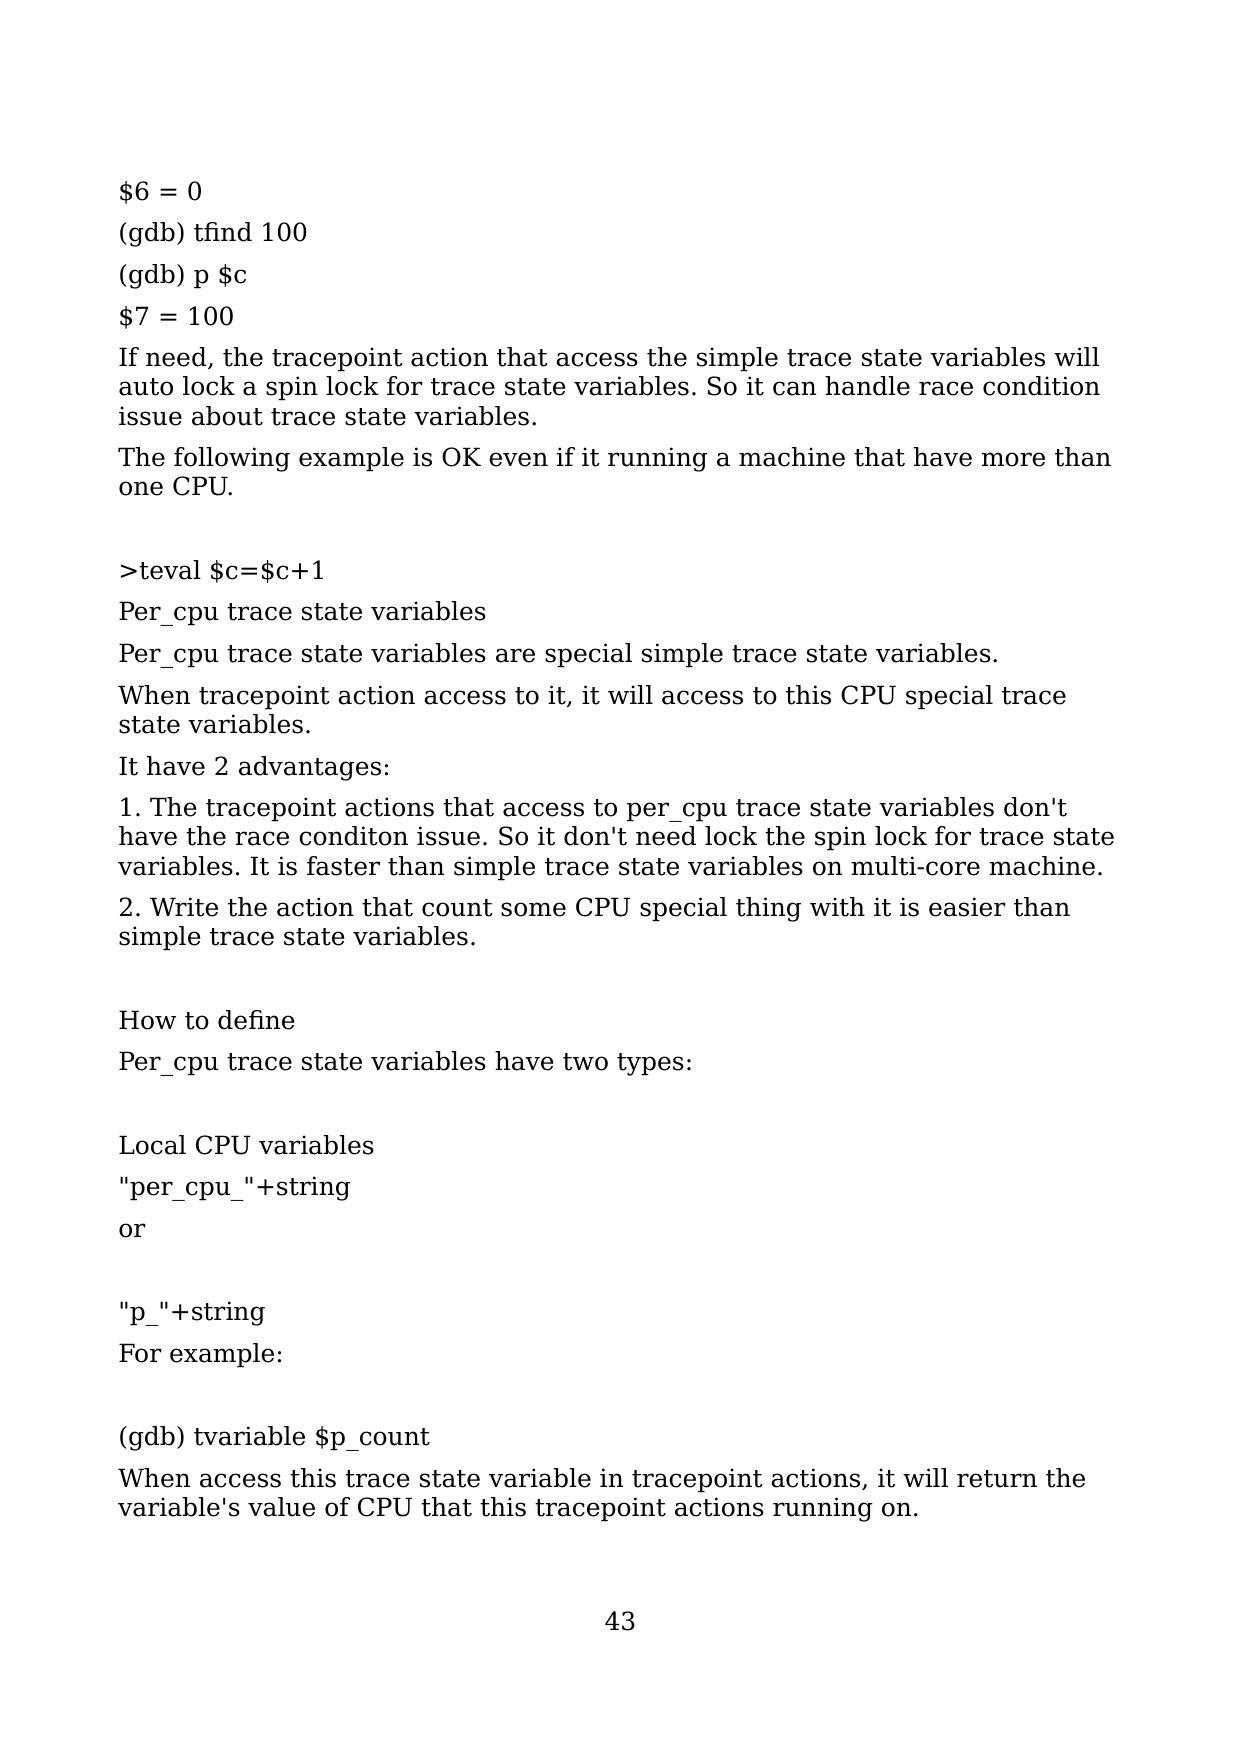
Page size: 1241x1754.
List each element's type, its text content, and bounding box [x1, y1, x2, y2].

text When tracepoint action access to it, it will access to this CPU special trace state variables. [118, 681, 1122, 739]
text If need, the tracepoint action that access the simple trace state variables will auto lock a spin lock for trace state variables. So it can handle race condition issue about trace state variables. [118, 343, 1122, 431]
text 1. The tracepoint actions that access to per_cpu trace state variables don't have the race conditon issue. So it don't need lock the spin lock for trace state variables. It is faster than simple trace state variables on multi-core machine. [118, 793, 1122, 881]
text Local CPU variables [118, 1131, 1122, 1160]
text "p_"+string [118, 1298, 1122, 1327]
text It have 2 advantages: [118, 752, 1122, 781]
text Per_cpu trace state variables have two types: [118, 1048, 1122, 1077]
text For example: [118, 1339, 1122, 1368]
text When access this trace state variable in tracepoint actions, it will return the variable's value of CPU that this tracepoint actions running on. [118, 1464, 1122, 1523]
text Per_cpu trace state variables are special simple trace state variables. [118, 639, 1122, 668]
text or [118, 1214, 1122, 1243]
text How to define [118, 1006, 1122, 1035]
text $6 = 0 [118, 177, 1122, 206]
text (gdb) tvariable $p_count [118, 1423, 1122, 1452]
text >teval $c=$c+1 [118, 556, 1122, 585]
text 2. Write the action that count some CPU special thing with it is easier than simple trace state variables. [118, 893, 1122, 952]
text $7 = 100 [118, 302, 1122, 331]
text "per_cpu_"+string [118, 1173, 1122, 1202]
text (gdb) p $c [118, 260, 1122, 289]
text The following example is OK even if it running a machine that have more than one CPU. [118, 443, 1122, 502]
text Per_cpu trace state variables [118, 598, 1122, 627]
text (gdb) tfind 100 [118, 218, 1122, 248]
